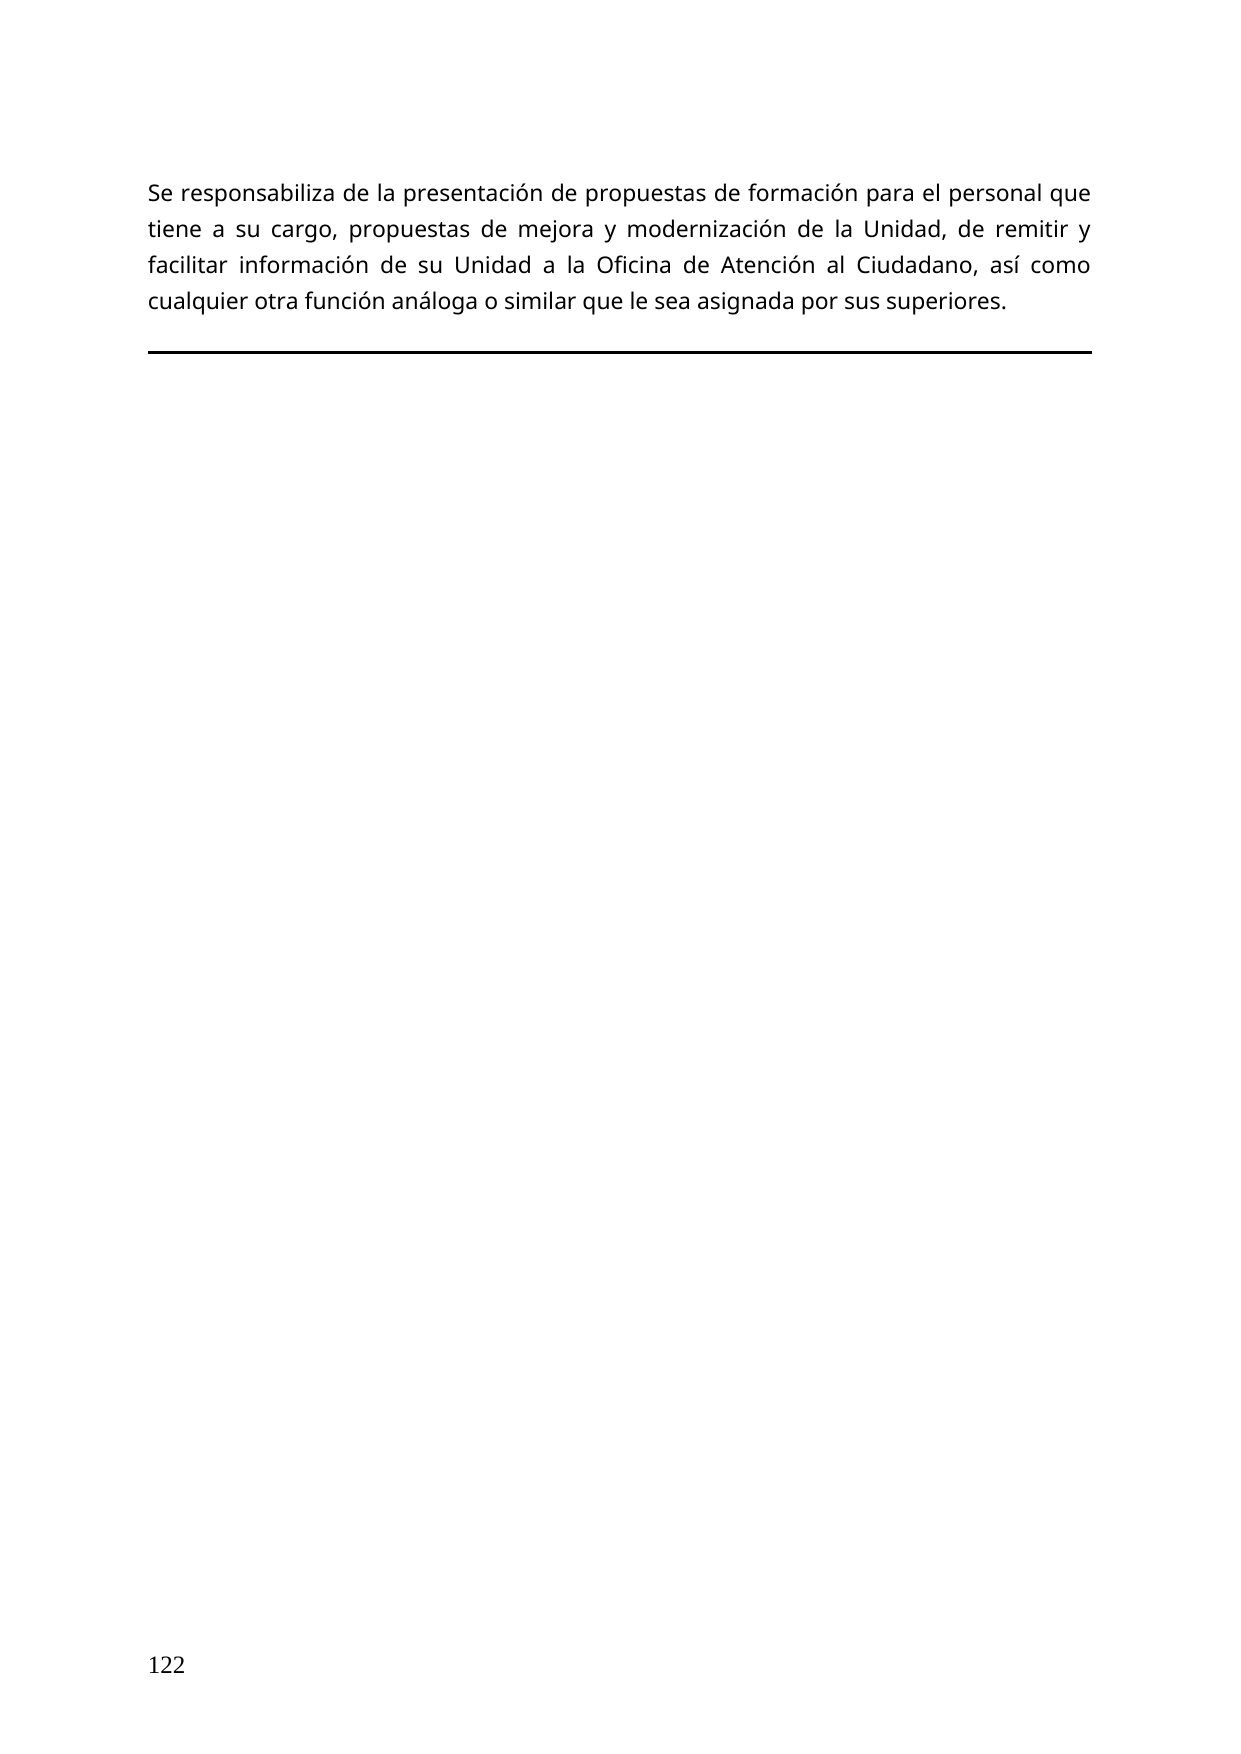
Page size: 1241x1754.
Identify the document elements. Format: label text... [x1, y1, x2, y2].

text Se responsabiliza de la presentación de propuestas de formación para el personal que tiene a su cargo, propuestas de mejora y modernización de la Unidad, de remitir y facilitar información de su Unidad a la Oficina de Atención al Ciudadano, así como cualquier otra función análoga o similar que le sea asignada por sus superiores. [148, 177, 1092, 316]
